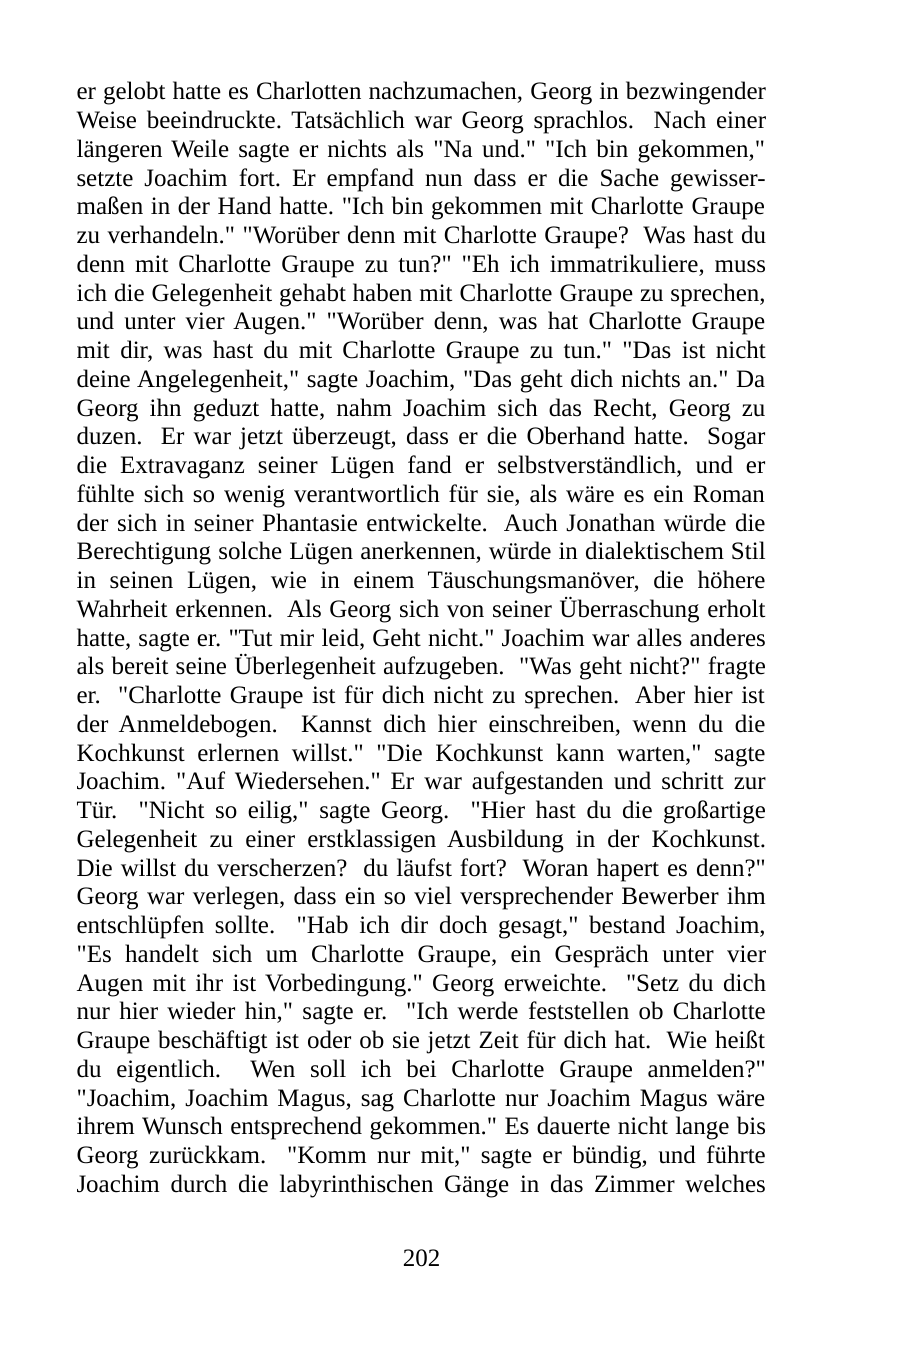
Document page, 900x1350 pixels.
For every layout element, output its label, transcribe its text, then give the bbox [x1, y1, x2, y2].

text er gelobt hatte es Charlotten nachzumachen, Georg in bezwingender Weise beeindruckte. Tatsächlich war Georg sprachlos. Nach einer längeren Weile sagte er nichts als "Na und." "Ich bin gekommen," setzte Joachim fort. Er empfand nun dass er die Sache gewisser-maßen in der Hand hatte. "Ich bin gekommen mit Charlotte Graupe zu verhandeln." "Worüber denn mit Charlotte Graupe? Was hast du denn mit Charlotte Graupe zu tun?" "Eh ich immatrikuliere, muss ich die Gelegenheit gehabt haben mit Charlotte Graupe zu sprechen, und unter vier Augen." "Worüber denn, was hat Charlotte Graupe mit dir, was hast du mit Charlotte Graupe zu tun." "Das ist nicht deine Angelegenheit," sagte Joachim, "Das geht dich nichts an." Da Georg ihn geduzt hatte, nahm Joachim sich das Recht, Georg zu duzen. Er war jetzt überzeugt, dass er die Oberhand hatte. Sogar die Extravaganz seiner Lügen fand er selbstverständlich, und er fühlte sich so wenig verantwortlich für sie, als wäre es ein Roman der sich in seiner Phantasie entwickelte. Auch Jonathan würde die Berechtigung solche Lügen anerkennen, würde in dialektischem Stil in seinen Lügen, wie in einem Täuschungsmanöver, die höhere Wahrheit erkennen. Als Georg sich von seiner Überraschung erholt hatte, sagte er. "Tut mir leid, Geht nicht." Joachim war alles anderes als bereit seine Überlegenheit aufzugeben. "Was geht nicht?" fragte er. "Charlotte Graupe ist für dich nicht zu sprechen. Aber hier ist der Anmeldebogen. Kannst dich hier einschreiben, wenn du die Kochkunst erlernen willst." "Die Kochkunst kann warten," sagte Joachim. "Auf Wiedersehen." Er war aufgestanden und schritt zur Tür. "Nicht so eilig," sagte Georg. "Hier hast du die großartige Gelegenheit zu einer erstklassigen Ausbildung in der Kochkunst. Die willst du verscherzen? du läufst fort? Woran hapert es denn?" Georg war verlegen, dass ein so viel versprechender Bewerber ihm entschlüpfen sollte. "Hab ich dir doch gesagt," bestand Joachim, "Es handelt sich um Charlotte Graupe, ein Gespräch unter vier Augen mit ihr ist Vorbedingung." Georg erweichte. "Setz du dich nur hier wieder hin," sagte er. "Ich werde feststellen ob Charlotte Graupe beschäftigt ist oder ob sie jetzt Zeit für dich hat. Wie heißt du eigentlich. Wen soll ich bei Charlotte Graupe anmelden?" "Joachim, Joachim Magus, sag Charlotte nur Joachim Magus wäre ihrem Wunsch entsprechend gekommen." Es dauerte nicht lange bis Georg zurückkam. "Komm nur mit," sagte er bündig, und führte Joachim durch die labyrinthischen Gänge in das Zimmer welches [76, 76, 766, 1198]
